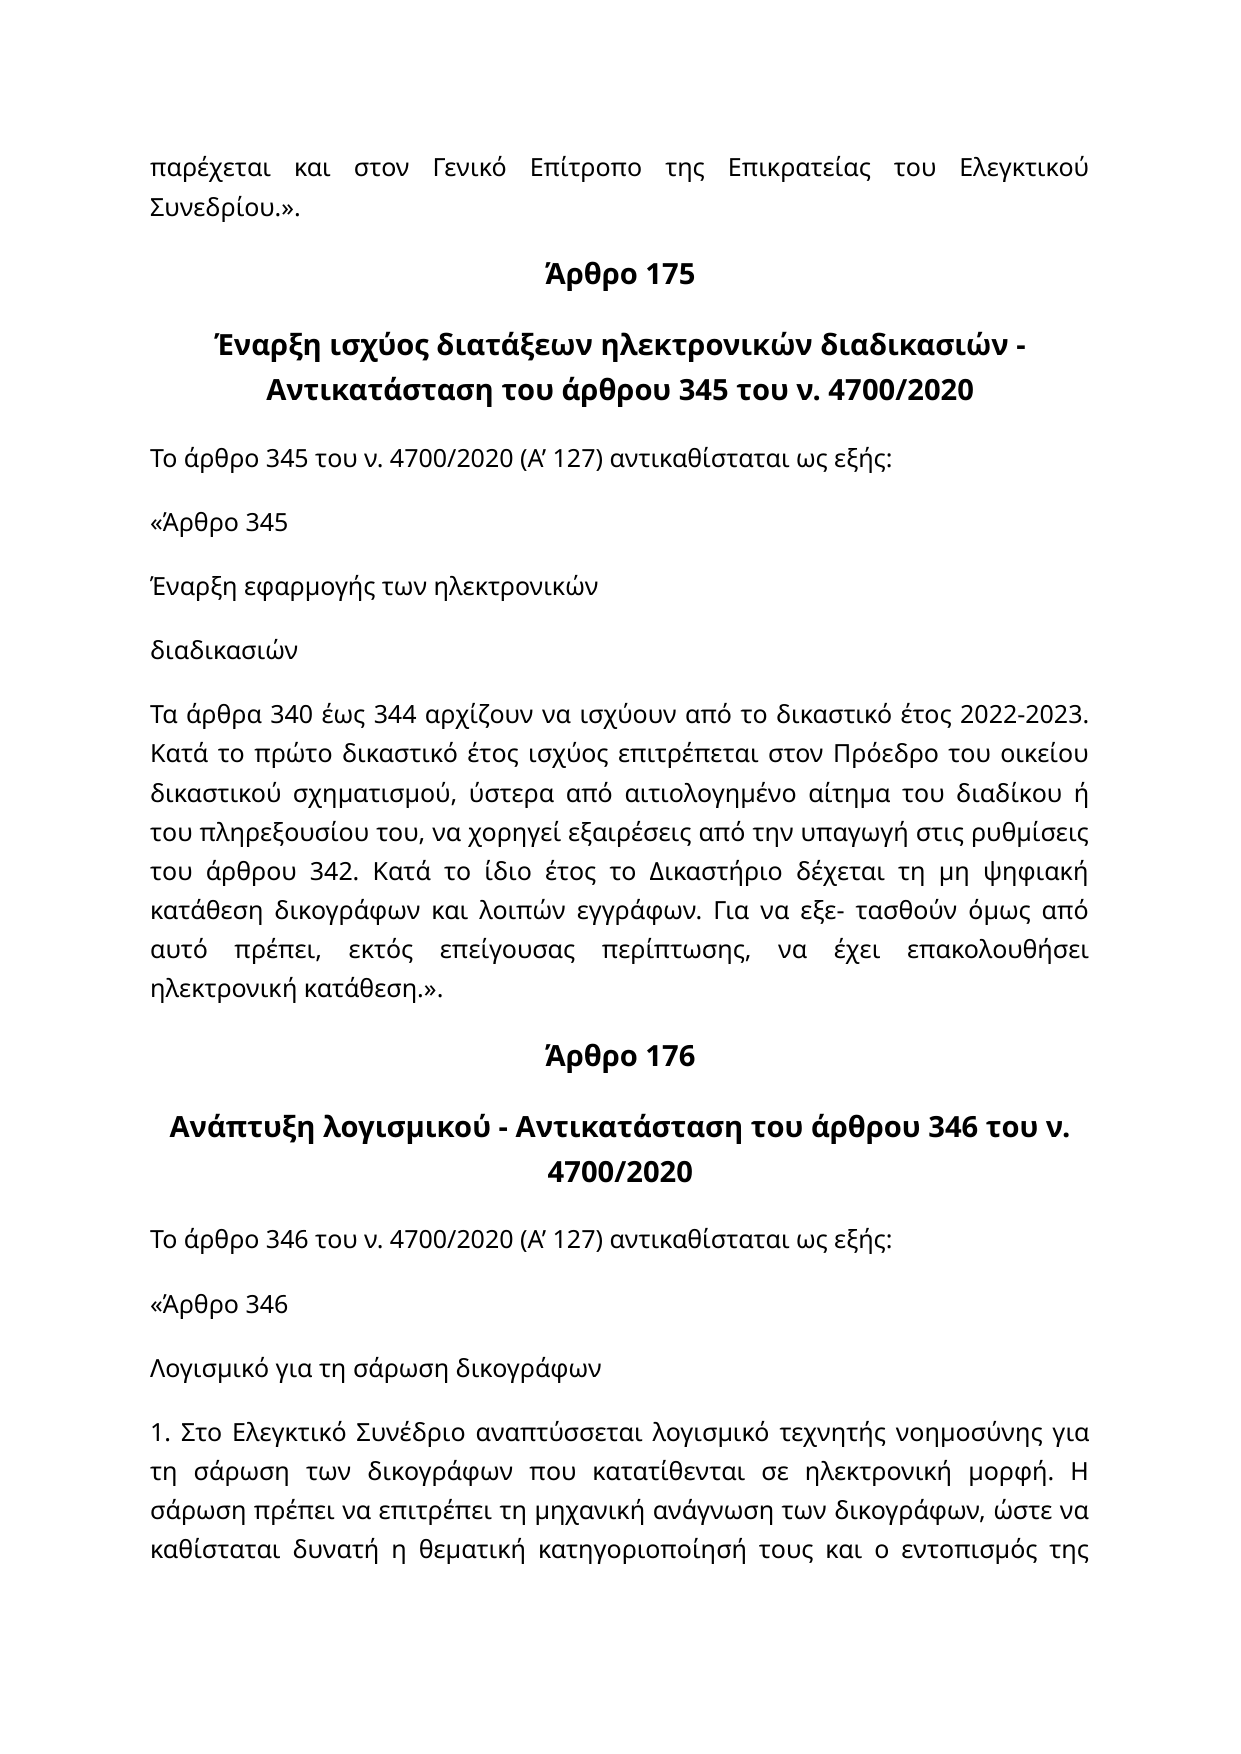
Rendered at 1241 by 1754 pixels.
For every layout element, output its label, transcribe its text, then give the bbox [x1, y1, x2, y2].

text διαδικασιών [150, 633, 1090, 667]
text Το άρθρο 346 του ν. 4700/2020 (Α’ 127) αντικαθίσταται ως εξής: [150, 1222, 1090, 1256]
text 1. Στο Ελεγκτικό Συνέδριο αναπτύσσεται λογισμικό τεχνητής νοημοσύνης για τη σάρωση των δικογράφων που κατατίθενται σε ηλεκτρονική μορφή. Η σάρωση πρέπει να επιτρέπει τη μηχανική ανάγνωση των δικογράφων, ώστε να καθίσταται δυνατή η θεματική κατηγοριοποίησή τους και ο εντοπισμός της [150, 1414, 1090, 1566]
text «Άρθρο 346 [150, 1286, 1090, 1320]
text Τα άρθρα 340 έως 344 αρχίζουν να ισχύουν από το δικαστικό έτος 2022-2023. Κατά το πρώτο δικαστικό έτος ισχύος επιτρέπεται στον Πρόεδρο του οικείου δικαστικού σχηματισμού, ύστερα από αιτιολογημένο αίτημα του διαδίκου ή του πληρεξουσίου του, να χορηγεί εξαιρέσεις από την υπαγωγή στις ρυθμίσεις του άρθρου 342. Κατά το ίδιο έτος το Δικαστήριο δέχεται τη μη ψηφιακή κατάθεση δικογράφων και λοιπών εγγράφων. Για να εξε- τασθούν όμως από αυτό πρέπει, εκτός επείγουσας περίπτωσης, να έχει επακολουθήσει ηλεκτρονική κατάθεση.». [150, 697, 1090, 1005]
text παρέχεται και στον Γενικό Επίτροπο της Επικρατείας του Ελεγκτικού Συνεδρίου.». [150, 150, 1090, 223]
subtitle Έναρξη ισχύος διατάξεων ηλεκτρονικών διαδικασιών - Αντικατάσταση του άρθρου 345 του ν. 4700/2020 [150, 324, 1090, 409]
text «Άρθρο 345 [150, 504, 1090, 538]
subtitle Άρθρο 176 [150, 1035, 1090, 1075]
text Έναρξη εφαρμογής των ηλεκτρονικών [150, 568, 1090, 603]
text Το άρθρο 345 του ν. 4700/2020 (Α’ 127) αντικαθίσταται ως εξής: [150, 440, 1090, 474]
subtitle Άρθρο 175 [150, 253, 1090, 293]
subtitle Ανάπτυξη λογισμικού - Αντικατάσταση του άρθρου 346 του ν. 4700/2020 [150, 1106, 1090, 1191]
text Λογισμικό για τη σάρωση δικογράφων [150, 1350, 1090, 1384]
